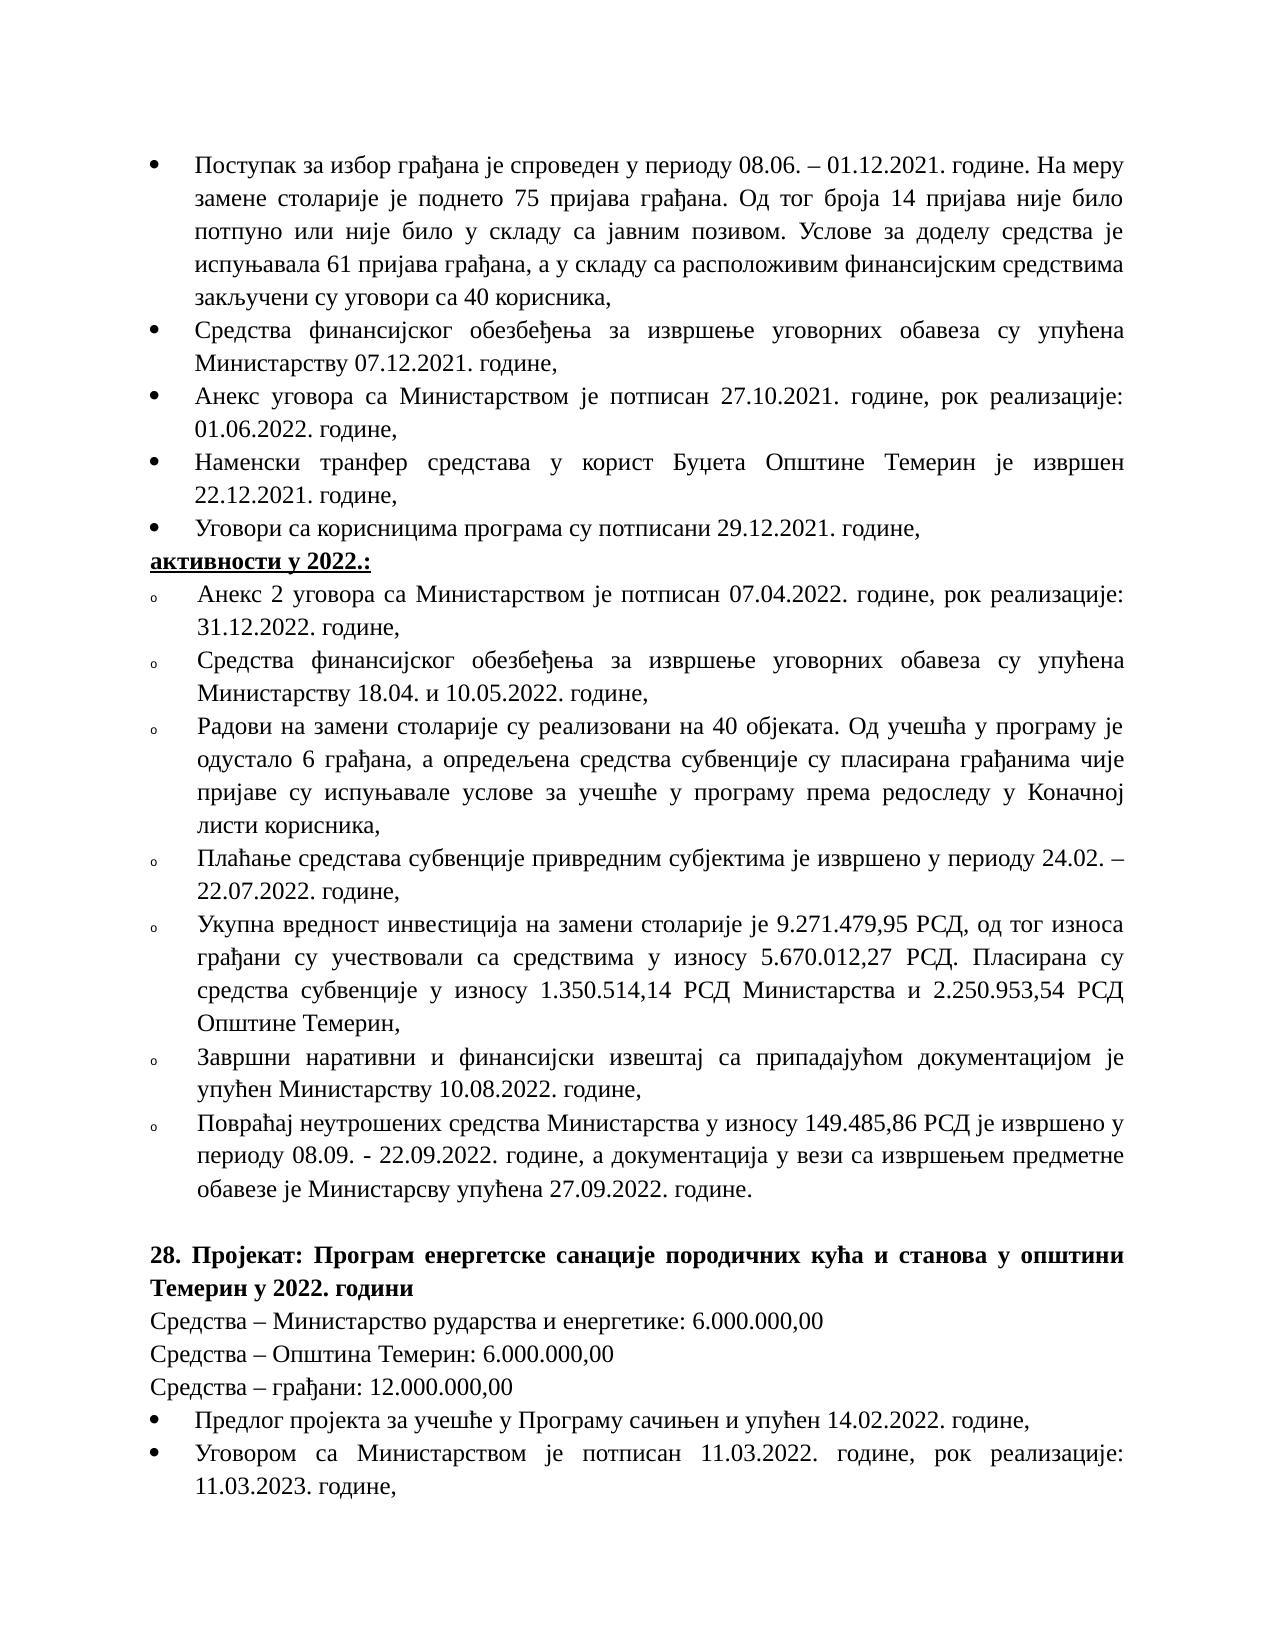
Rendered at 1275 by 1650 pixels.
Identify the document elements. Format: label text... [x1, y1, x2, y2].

list Предлог пројекта за учешће у Програму сачињен и упућен 14.02.2022. године, [150, 1405, 1125, 1433]
list Плаћање средстава субвенције привредним субјектима је извршено у периоду 24.02. – 22.07.2022. године, [150, 843, 1125, 905]
list Наменски транфер средстава у корист Буџета Општине Темерин је извршен 22.12.2021. године, [150, 447, 1125, 509]
text Средства – грађани: 12.000.000,00 [150, 1372, 1125, 1401]
text 28. Пројекат: Програм енергетске санације породичних кућа и станова у општини Темерин у 2022. години [150, 1240, 1125, 1301]
list Уговори са корисницима програма су потписани 29.12.2021. године, [150, 513, 1125, 542]
list Уговором са Министарством је потписан 11.03.2022. године, рок реализације: 11.03.2023. године, [150, 1438, 1125, 1499]
list Средства финансијског обезбеђења за извршење уговорних обавеза су упућена Министарству 07.12.2021. године, [150, 315, 1125, 377]
list Повраћај неутрошених средства Министарства у износу 149.485,86 РСД је извршено у периоду 08.09. - 22.09.2022. године, а документација у вези са извршењем предметне обавезе је Министарсву упућена 27.09.2022. године. [150, 1108, 1125, 1202]
text активности у 2022.: [150, 546, 1125, 575]
list Анекс 2 уговора са Министарством је потписан 07.04.2022. године, рок реализације: 31.12.2022. године, [150, 579, 1125, 641]
text Средства – Општина Темерин: 6.000.000,00 [150, 1339, 1125, 1367]
list Анекс уговора са Министарством је потписан 27.10.2021. године, рок реализације: 01.06.2022. године, [150, 381, 1125, 443]
list Радови на замени столарије су реализовани на 40 објеката. Од учешћа у програму је одустало 6 грађана, а опредељена средства субвенције су пласирана грађанима чије пријаве су испуњавале услове за учешће у програму према редоследу у Коначној листи корисника, [150, 711, 1125, 839]
text Средства – Министарство рударства и енергетике: 6.000.000,00 [150, 1306, 1125, 1334]
list Укупна вредност инвестиција на замени столарије је 9.271.479,95 РСД, од тог износа грађани су учествовали са средствима у износу 5.670.012,27 РСД. Пласирана су средства субвенције у износу 1.350.514,14 РСД Министарства и 2.250.953,54 РСД Општине Темерин, [150, 909, 1125, 1037]
list Завршни наративни и финансијски извештај са припадајућом документацијом је упућен Министарству 10.08.2022. године, [150, 1042, 1125, 1103]
list Поступак за избор грађана је спроведен у периоду 08.06. – 01.12.2021. године. На меру замене столарије је поднето 75 пријава грађана. Од тог броја 14 пријава није било потпуно или није било у складу са јавним позивом. Услове за доделу средства је испуњавала 61 пријава грађана, а у складу са расположивим финансијским средствима закључени су уговори са 40 корисника, [150, 150, 1125, 311]
list Средства финансијског обезбеђења за извршење уговорних обавеза су упућена Министарству 18.04. и 10.05.2022. године, [150, 645, 1125, 707]
